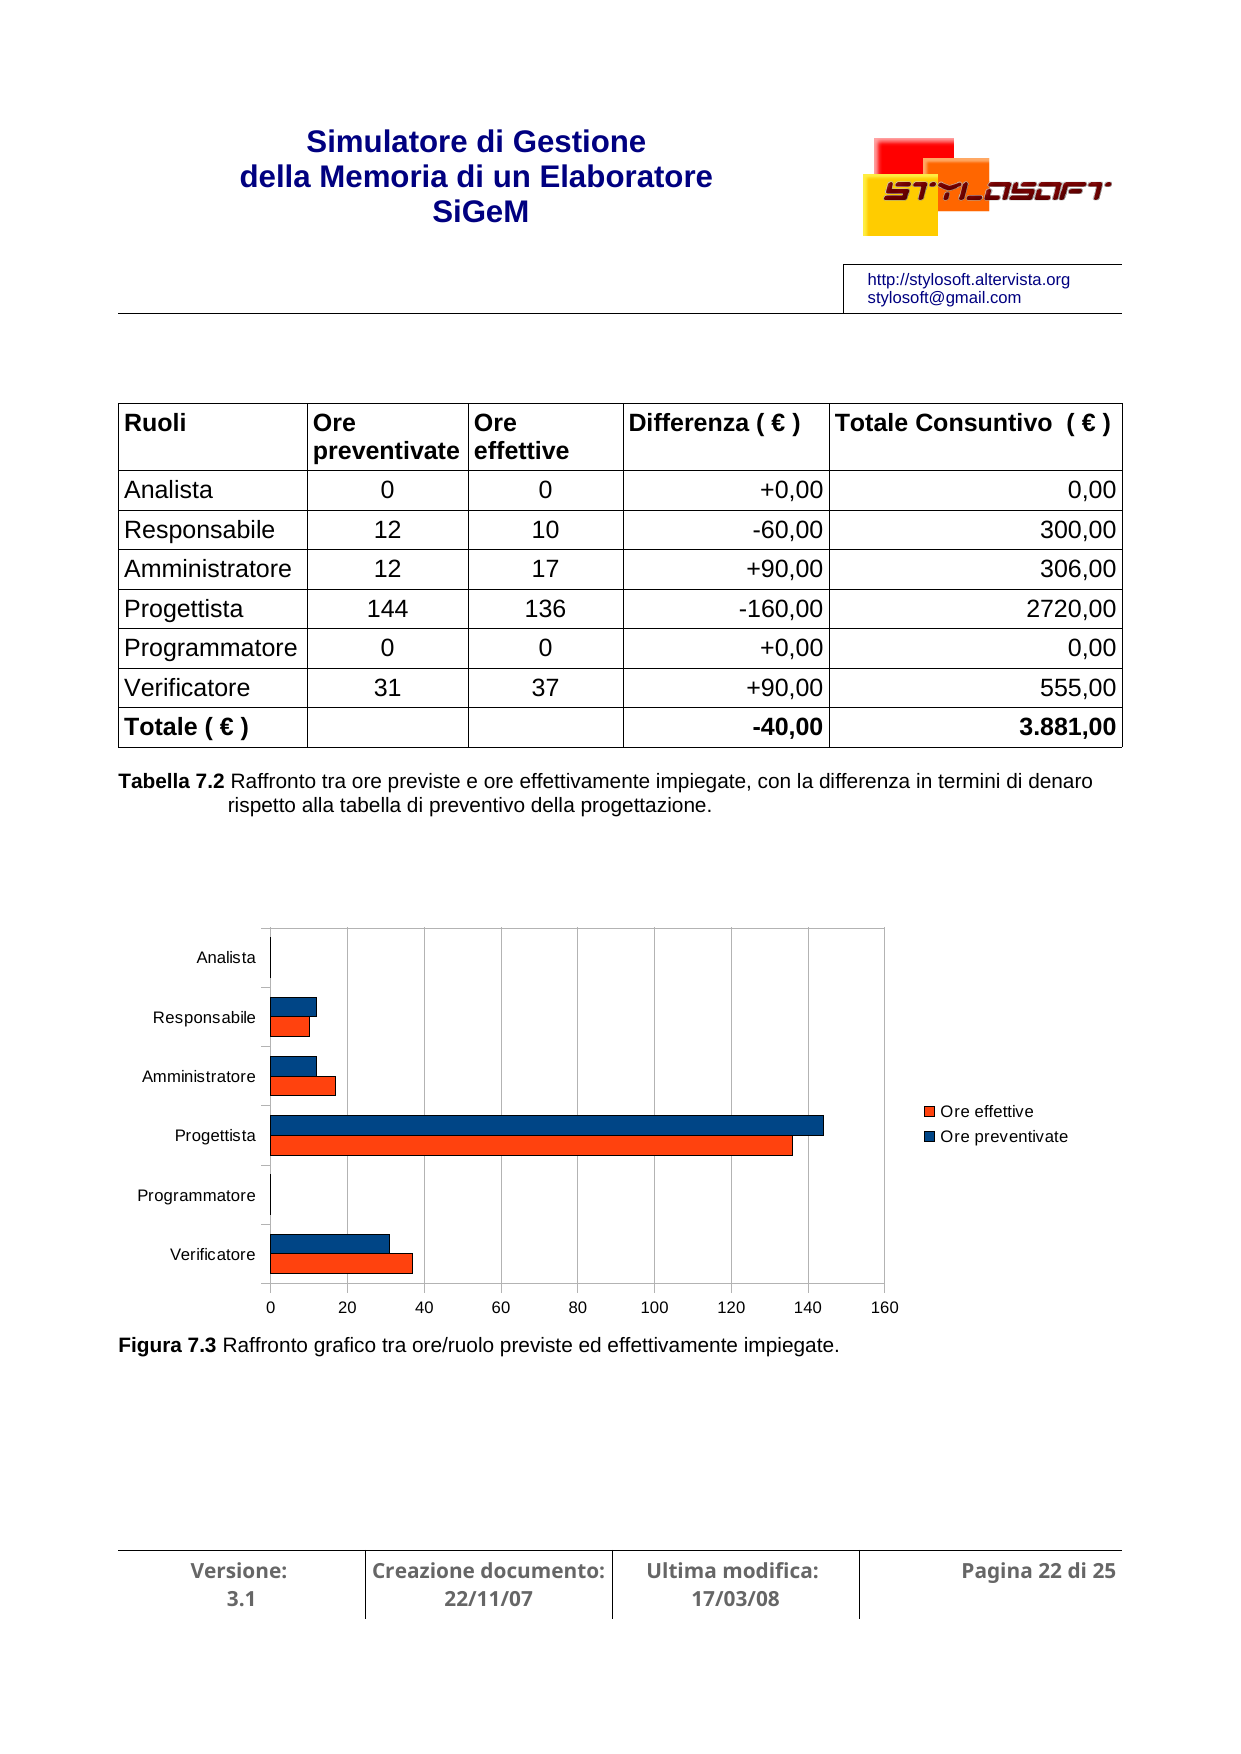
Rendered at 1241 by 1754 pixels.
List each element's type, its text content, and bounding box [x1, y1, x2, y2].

table_cell +90,00 [624, 669, 829, 707]
table_cell Analista [119, 471, 307, 510]
table_cell Verificatore [119, 669, 307, 707]
table_header Ruoli [119, 404, 307, 470]
table_cell 12 [308, 511, 468, 549]
table_cell +0,00 [624, 629, 829, 668]
table_cell 0 [469, 471, 623, 510]
table_cell 3.881,00 [830, 708, 1122, 747]
table_header Differenza ( € ) [624, 404, 829, 470]
table_cell -60,00 [624, 511, 829, 549]
table_cell -160,00 [624, 590, 829, 628]
table_cell Totale ( € ) [119, 708, 307, 747]
table_cell 31 [308, 669, 468, 707]
table_cell Programmatore [119, 629, 307, 668]
table_cell 300,00 [830, 511, 1122, 549]
table_header Totale Consuntivo ( € ) [830, 404, 1122, 470]
table_cell -40,00 [624, 708, 829, 747]
table_cell 17 [469, 550, 623, 589]
table_cell 2720,00 [830, 590, 1122, 628]
table_cell 0,00 [830, 629, 1122, 668]
table_cell 144 [308, 590, 468, 628]
text Figura 7.3 Raffronto grafico tra ore/ruolo previste ed effettivamente impiegate. [118, 909, 1122, 1357]
table_cell +90,00 [624, 550, 829, 589]
table_cell 0 [308, 471, 468, 510]
table_cell 10 [469, 511, 623, 549]
table_cell 306,00 [830, 550, 1122, 589]
table_cell 555,00 [830, 669, 1122, 707]
table_cell 0 [308, 629, 468, 668]
text Tabella 7.2 Raffronto tra ore previste e ore effettivamente impiegate, con la differenza in termini di denaro [118, 748, 1122, 793]
table_header Ore preventivate [308, 404, 468, 470]
table_cell 37 [469, 669, 623, 707]
table_cell Progettista [119, 590, 307, 628]
table_cell [469, 708, 623, 747]
picture [848, 123, 1117, 247]
table_cell Responsabile [119, 511, 307, 549]
table_cell +0,00 [624, 471, 829, 510]
table_cell 12 [308, 550, 468, 589]
table_cell 0,00 [830, 471, 1122, 510]
text rispetto alla tabella di preventivo della progettazione. [118, 793, 1122, 817]
table_cell Amministratore [119, 550, 307, 589]
table_cell [308, 708, 468, 747]
table_cell 136 [469, 590, 623, 628]
table_cell 0 [469, 629, 623, 668]
table_header Ore effettive [469, 404, 623, 470]
